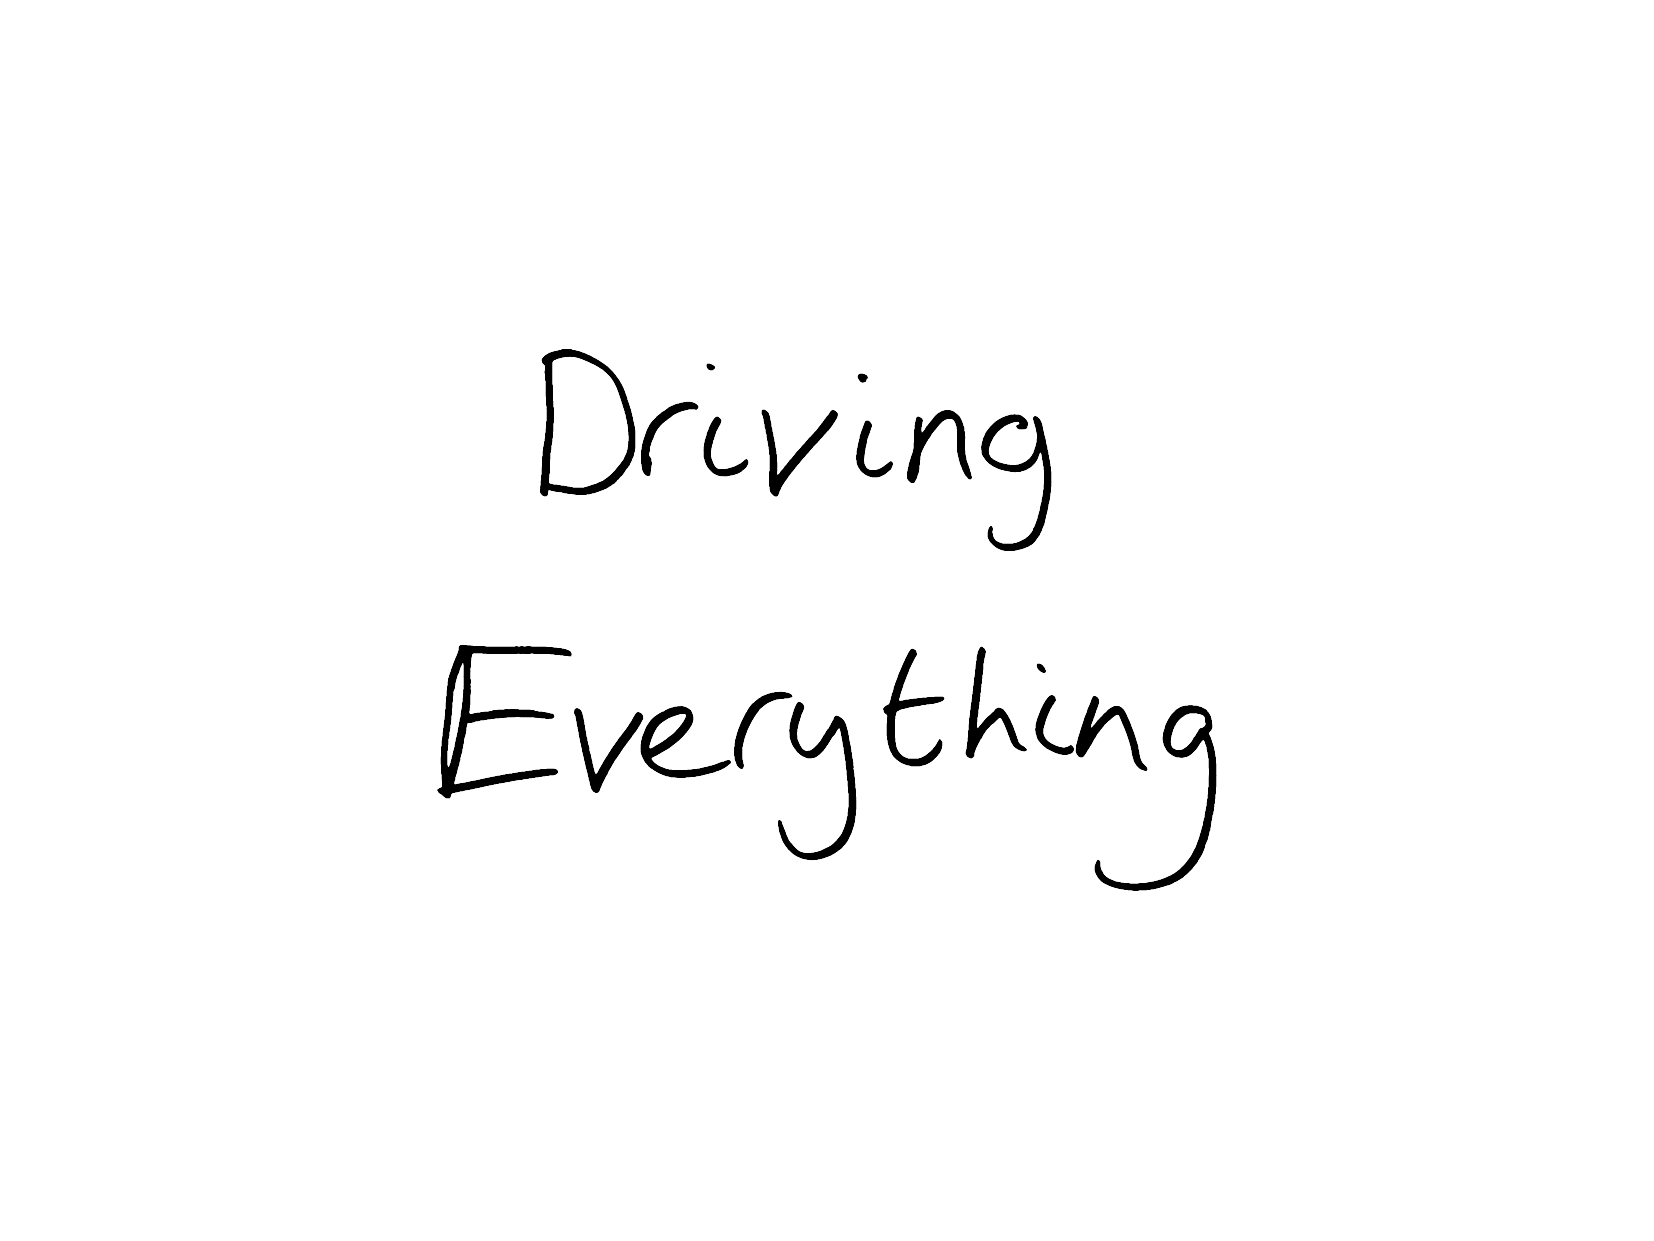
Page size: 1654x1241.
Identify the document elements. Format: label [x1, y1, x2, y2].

picture [437, 349, 1217, 891]
